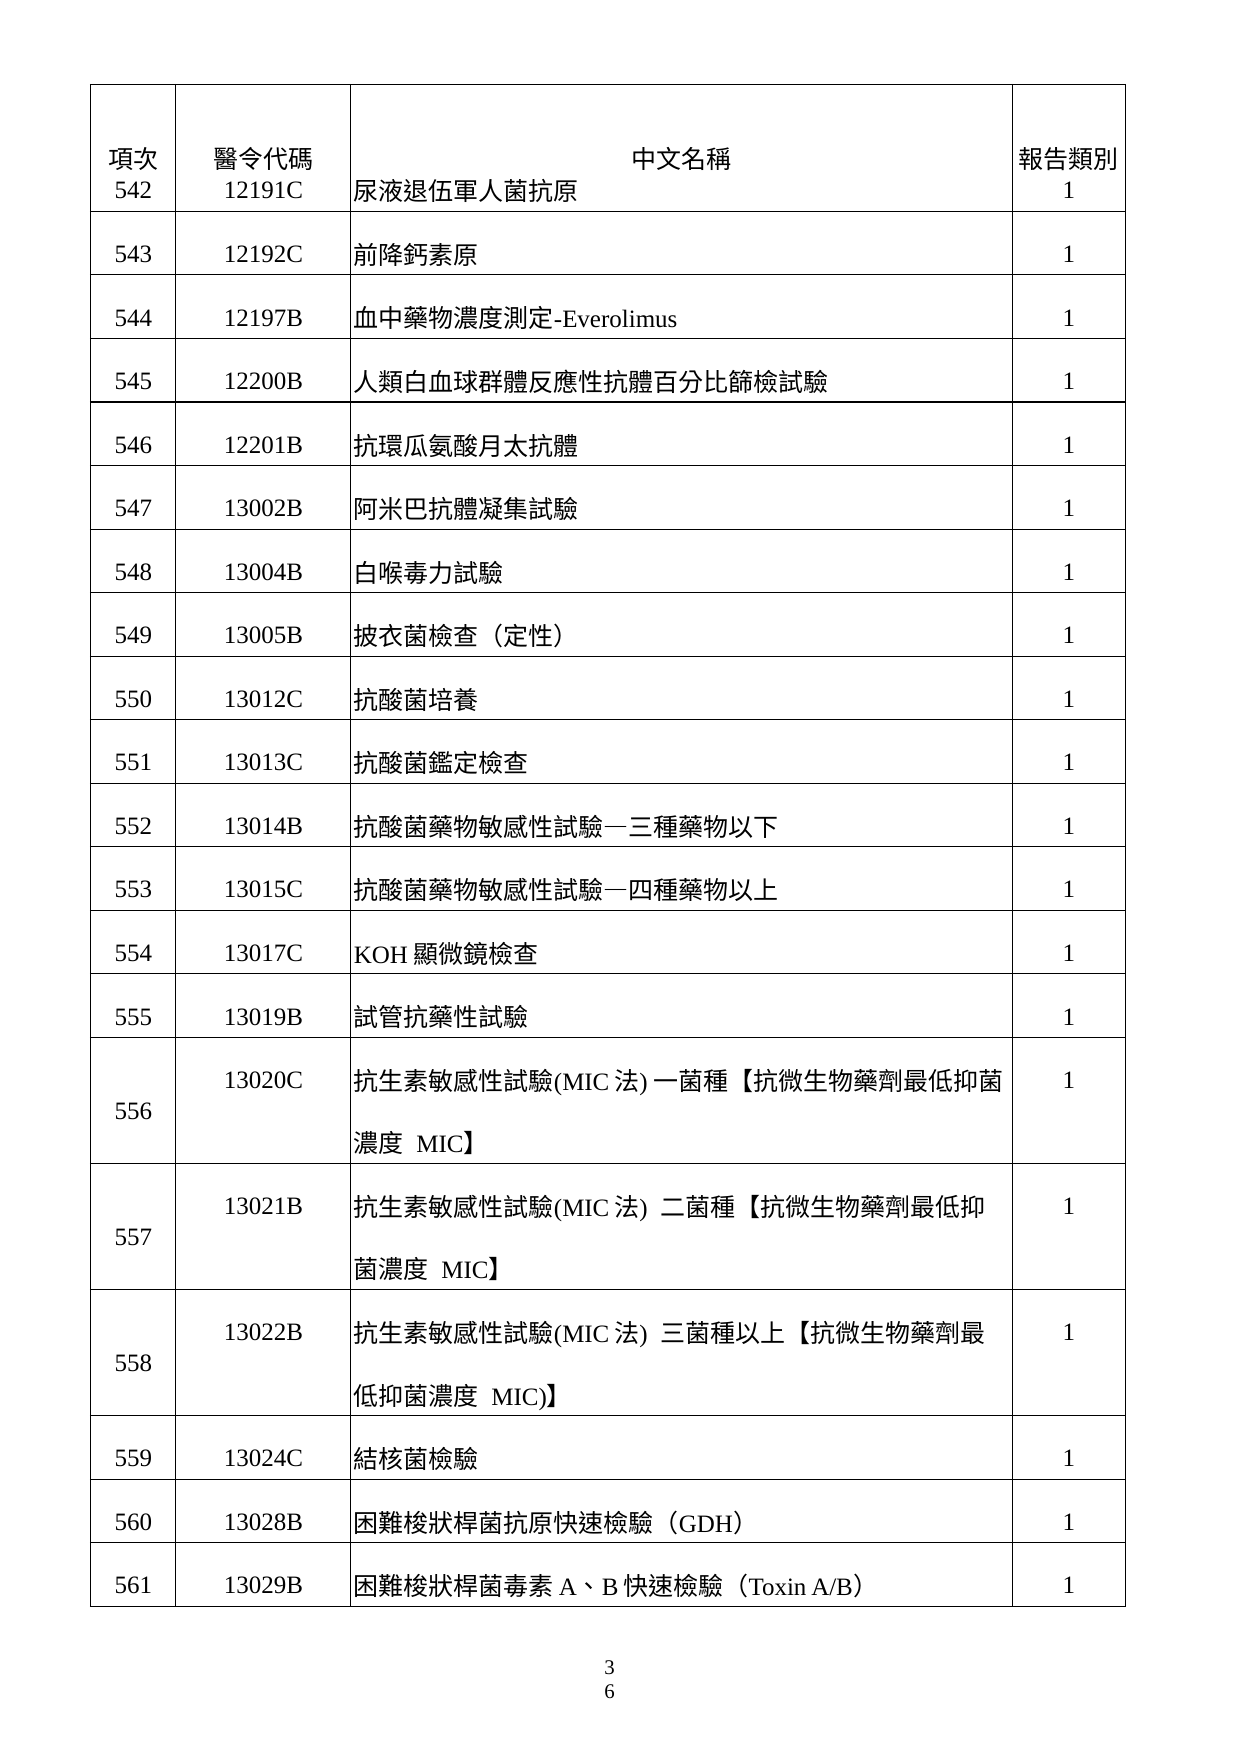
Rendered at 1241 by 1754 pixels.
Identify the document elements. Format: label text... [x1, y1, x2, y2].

table_cell 550 [91, 657, 175, 719]
table_cell 1 [1013, 911, 1125, 973]
table_cell 13024C [176, 1416, 350, 1478]
table_cell 13012C [176, 657, 350, 719]
table_cell 12197B [176, 275, 350, 338]
table_cell 前降鈣素原 [351, 212, 1012, 274]
table_cell 560 [91, 1480, 175, 1542]
table_cell 544 [91, 275, 175, 338]
table_cell 552 [91, 784, 175, 846]
table_cell 1 [1013, 1480, 1125, 1542]
table_cell [1126, 592, 1240, 656]
table_cell 抗生素敏感性試驗(MIC法) 一菌種【抗微生物藥劑最低抑菌濃度 MIC】 [351, 1038, 1012, 1163]
table_cell 1 [1013, 466, 1125, 528]
table_cell 1 [1013, 784, 1125, 846]
table_cell 557 [91, 1164, 175, 1289]
table_header [176, 85, 350, 211]
table_cell [1126, 1037, 1240, 1163]
table_header [351, 85, 1012, 211]
table_cell [1126, 783, 1240, 846]
table_cell [1126, 846, 1240, 910]
table_cell 1 [1013, 974, 1125, 1037]
table_cell [1126, 656, 1240, 719]
table_cell 559 [91, 1416, 175, 1478]
table_cell [1126, 1415, 1240, 1478]
table_cell 13019B [176, 974, 350, 1037]
table_cell [1126, 211, 1240, 274]
table_cell 13021B [176, 1164, 350, 1289]
table_cell 546 [91, 403, 175, 465]
table_cell 1 [1013, 593, 1125, 656]
table_cell 抗酸菌鑑定檢查 [351, 720, 1012, 783]
table_cell 1 [1013, 403, 1125, 465]
table_cell 553 [91, 847, 175, 910]
table_cell [1126, 1163, 1240, 1289]
table_cell 12191C [176, 147, 350, 211]
table_cell [1126, 465, 1240, 528]
table_cell 試管抗藥性試驗 [351, 974, 1012, 1037]
table_cell 554 [91, 911, 175, 973]
table_cell [1126, 401, 1240, 465]
table_cell [1126, 973, 1240, 1037]
table_cell 548 [91, 530, 175, 592]
table_cell 阿米巴抗體凝集試驗 [351, 466, 1012, 528]
table_cell 12200B [176, 339, 350, 401]
table_cell 披衣菌檢查（定性） [351, 593, 1012, 656]
table_cell 1 [1013, 147, 1125, 211]
table_cell 543 [91, 212, 175, 274]
table_cell 549 [91, 593, 175, 656]
table_cell 1 [1013, 1543, 1125, 1606]
table_cell 血中藥物濃度測定-Everolimus [351, 275, 1012, 338]
table_cell 1 [1013, 275, 1125, 338]
table_cell [1126, 1542, 1240, 1606]
table_cell 13002B [176, 466, 350, 528]
table_cell 抗酸菌培養 [351, 657, 1012, 719]
table_cell 人類白血球群體反應性抗體百分比篩檢試驗 [351, 339, 1012, 401]
table_cell [1126, 1289, 1240, 1415]
table_cell 1 [1013, 530, 1125, 592]
table_cell 555 [91, 974, 175, 1037]
table_cell [1126, 910, 1240, 973]
table_cell 13015C [176, 847, 350, 910]
table_cell 抗生素敏感性試驗(MIC法) 二菌種【抗微生物藥劑最低抑菌濃度 MIC】 [351, 1164, 1012, 1289]
table_cell [1126, 274, 1240, 338]
table_cell 13005B [176, 593, 350, 656]
table_cell 13029B [176, 1543, 350, 1606]
table_header [1013, 85, 1125, 211]
table_cell 1 [1013, 1164, 1125, 1289]
table_cell 1 [1013, 212, 1125, 274]
table_cell 542 [91, 147, 175, 211]
table_cell 558 [91, 1290, 175, 1415]
table_cell 551 [91, 720, 175, 783]
table_cell 尿液退伍軍人菌抗原 [351, 147, 1012, 211]
table_cell [1126, 529, 1240, 592]
table_cell 556 [91, 1038, 175, 1163]
table_cell 抗酸菌藥物敏感性試驗—三種藥物以下 [351, 784, 1012, 846]
table_cell [1126, 1479, 1240, 1542]
table_cell 13022B [176, 1290, 350, 1415]
table_cell 抗酸菌藥物敏感性試驗—四種藥物以上 [351, 847, 1012, 910]
table_cell KOH顯微鏡檢查 [351, 911, 1012, 973]
table_cell 545 [91, 339, 175, 401]
table_cell 12201B [176, 403, 350, 465]
table_cell 1 [1013, 1038, 1125, 1163]
table_cell 1 [1013, 1290, 1125, 1415]
table_cell 抗生素敏感性試驗(MIC法) 三菌種以上【抗微生物藥劑最低抑菌濃度 MIC)】 [351, 1290, 1012, 1415]
table_cell 561 [91, 1543, 175, 1606]
table_cell 困難梭狀桿菌毒素A、B快速檢驗（Toxin A/B） [351, 1543, 1012, 1606]
table_cell 13014B [176, 784, 350, 846]
table_cell 1 [1013, 1416, 1125, 1478]
table_cell 結核菌檢驗 [351, 1416, 1012, 1478]
table_cell 1 [1013, 847, 1125, 910]
table_cell 1 [1013, 657, 1125, 719]
table_cell 1 [1013, 720, 1125, 783]
table_header [1126, 84, 1240, 147]
table_cell [1126, 147, 1240, 211]
table_cell 13013C [176, 720, 350, 783]
table_cell 13020C [176, 1038, 350, 1163]
table_cell [1126, 719, 1240, 783]
table_header [91, 85, 175, 211]
table_cell [1126, 338, 1240, 401]
table_cell 13004B [176, 530, 350, 592]
table_cell 12192C [176, 212, 350, 274]
table_cell 1 [1013, 339, 1125, 401]
table_cell 抗環瓜氨酸月太抗體 [351, 403, 1012, 465]
table_cell 13017C [176, 911, 350, 973]
table_cell 13028B [176, 1480, 350, 1542]
table_cell 547 [91, 466, 175, 528]
table_cell 困難梭狀桿菌抗原快速檢驗（GDH） [351, 1480, 1012, 1542]
table_cell 白喉毒力試驗 [351, 530, 1012, 592]
